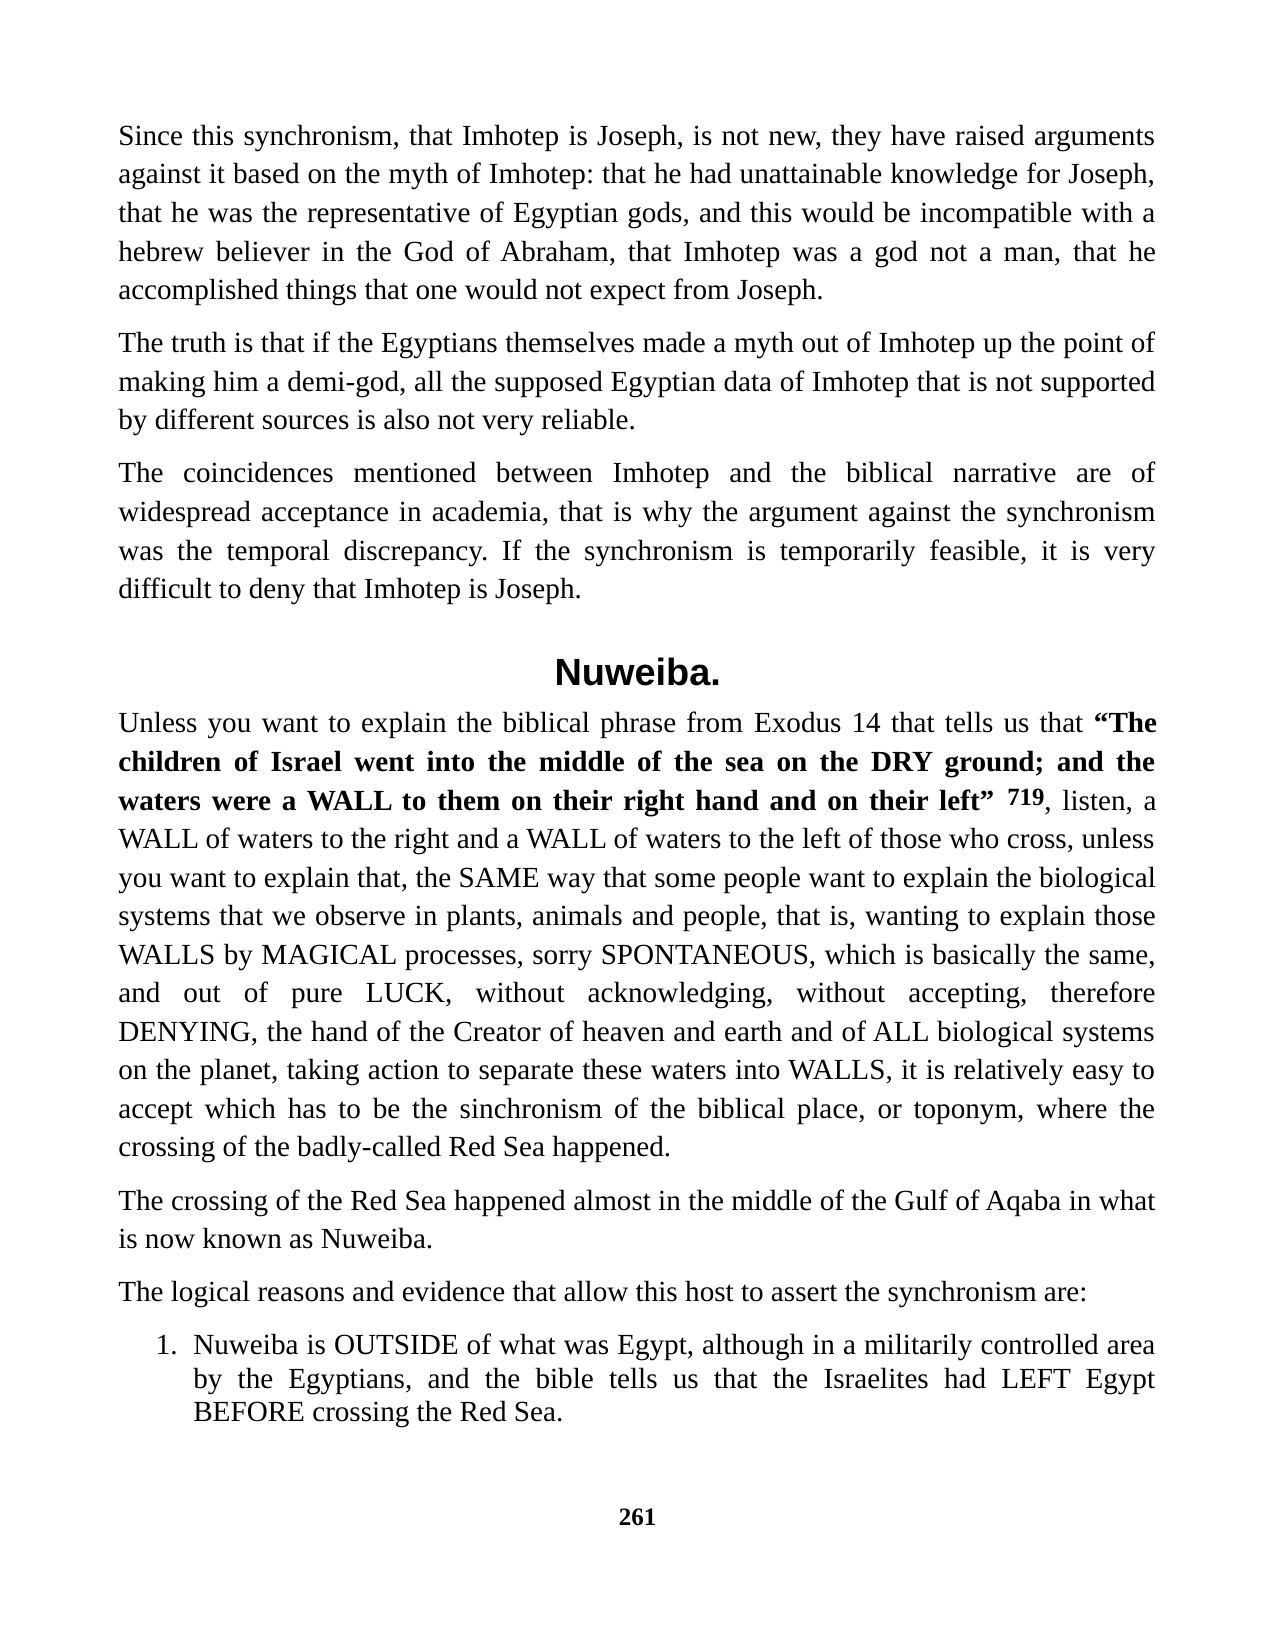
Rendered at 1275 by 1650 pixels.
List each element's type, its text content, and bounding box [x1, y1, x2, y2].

text The truth is that if the Egyptians themselves made a myth out of Imhotep up the point of making him a demi-god, all the supposed Egyptian data of Imhotep that is not supported by different sources is also not very reliable. [118, 325, 1157, 436]
text The logical reasons and evidence that allow this host to assert the synchronism are: [118, 1274, 1157, 1308]
text The crossing of the Red Sea happened almost in the middle of the Gulf of Aqaba in what is now known as Nuweiba. [118, 1183, 1157, 1255]
text Since this synchronism, that Imhotep is Joseph, is not new, they have raised arguments against it based on the myth of Imhotep: that he had unattainable knowledge for Joseph, that he was the representative of Egyptian gods, and this would be incompatible with a hebrew believer in the God of Abraham, that Imhotep was a god not a man, that he accomplished things that one would not expect from Joseph. [118, 118, 1157, 306]
subtitle Nuweiba. [118, 649, 1157, 693]
text The coincidences mentioned between Imhotep and the biblical narrative are of widespread acceptance in academia, that is why the argument against the synchronism was the temporal discrepancy. If the synchronism is temporarily feasible, it is very difficult to deny that Imhotep is Joseph. [118, 456, 1157, 605]
text Unless you want to explain the biblical phrase from Exodus 14 that tells us that “The children of Israel went into the middle of the sea on the DRY ground; and the waters were a WALL to them on their right hand and on their left” , listen, a WALL of waters to the right and a WALL of waters to the left of those who cross, unless you want to explain that, the SAME way that some people want to explain the biological systems that we observe in plants, animals and people, that is, wanting to explain those WALLS by MAGICAL processes, sorry SPONTANEOUS, which is basically the same, and out of pure LUCK, without acknowledging, without accepting, therefore DENYING, the hand of the Creator of heaven and earth and of ALL biological systems on the planet, taking action to separate these waters into WALLS, it is relatively easy to accept which has to be the sinchronism of the biblical place, or toponym, where the crossing of the badly-called Red Sea happened. [118, 706, 1157, 1163]
list Nuweiba is OUTSIDE of what was Egypt, although in a militarily controlled area by the Egyptians, and the bible tells us that the Israelites had LEFT Egypt BEFORE crossing the Red Sea. [156, 1327, 1157, 1428]
